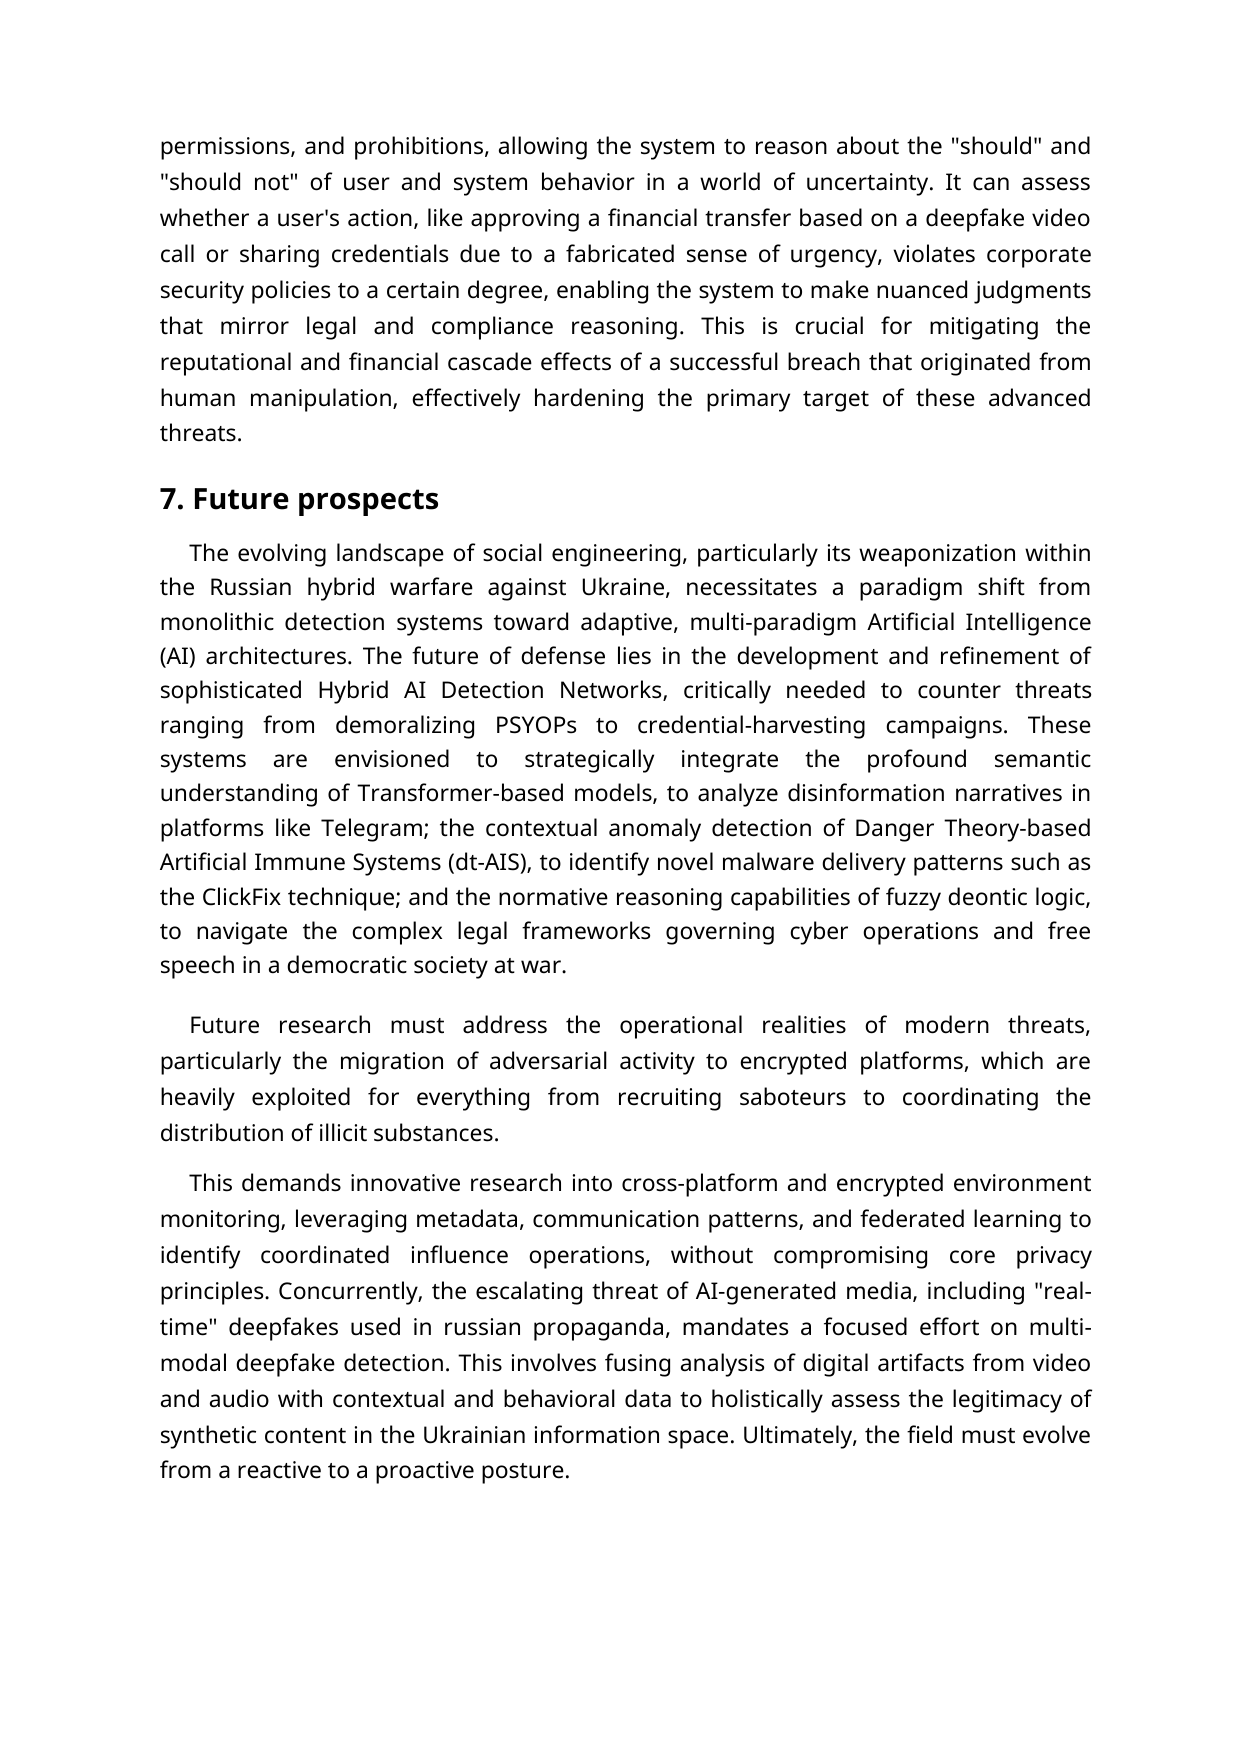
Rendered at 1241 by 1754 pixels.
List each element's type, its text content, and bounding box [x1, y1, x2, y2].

text This demands innovative research into cross-platform and encrypted environment monitoring, leveraging metadata, communication patterns, and federated learning to identify coordinated influence operations, without compromising core privacy principles. Concurrently, the escalating threat of AI-generated media, including "real-time" deepfakes used in russian propaganda, mandates a focused effort on multi-modal deepfake detection. This involves fusing analysis of digital artifacts from video and audio with contextual and behavioral data to holistically assess the legitimacy of synthetic content in the Ukrainian information space. Ultimately, the field must evolve from a reactive to a proactive posture. [159, 1167, 1093, 1486]
text permissions, and prohibitions, allowing the system to reason about the "should" and "should not" of user and system behavior in a world of uncertainty. It can assess whether a user's action, like approving a financial transfer based on a deepfake video call or sharing credentials due to a fabricated sense of urgency, violates corporate security policies to a certain degree, enabling the system to make nuanced judgments that mirror legal and compliance reasoning. This is crucial for mitigating the reputational and financial cascade effects of a successful breach that originated from human manipulation, effectively hardening the primary target of these advanced threats. [159, 130, 1093, 449]
text Future research must address the operational realities of modern threats, particularly the migration of adversarial activity to encrypted platforms, which are heavily exploited for everything from recruiting saboteurs to coordinating the distribution of illicit substances. [159, 1009, 1093, 1148]
text The evolving landscape of social engineering, particularly its weaponization within the Russian hybrid warfare against Ukraine, necessitates a paradigm shift from monolithic detection systems toward adaptive, multi-paradigm Artificial Intelligence (AI) architectures. The future of defense lies in the development and refinement of sophisticated Hybrid AI Detection Networks, critically needed to counter threats ranging from demoralizing PSYOPs to credential-harvesting campaigns. These systems are envisioned to strategically integrate the profound semantic understanding of Transformer-based models, to analyze disinformation narratives in platforms like Telegram; the contextual anomaly detection of Danger Theory-based Artificial Immune Systems (dt-AIS), to identify novel malware delivery patterns such as the ClickFix technique; and the normative reasoning capabilities of fuzzy deontic logic, to navigate the complex legal frameworks governing cyber operations and free speech in a democratic society at war. [159, 537, 1093, 981]
subtitle Future prospects [159, 478, 1093, 518]
